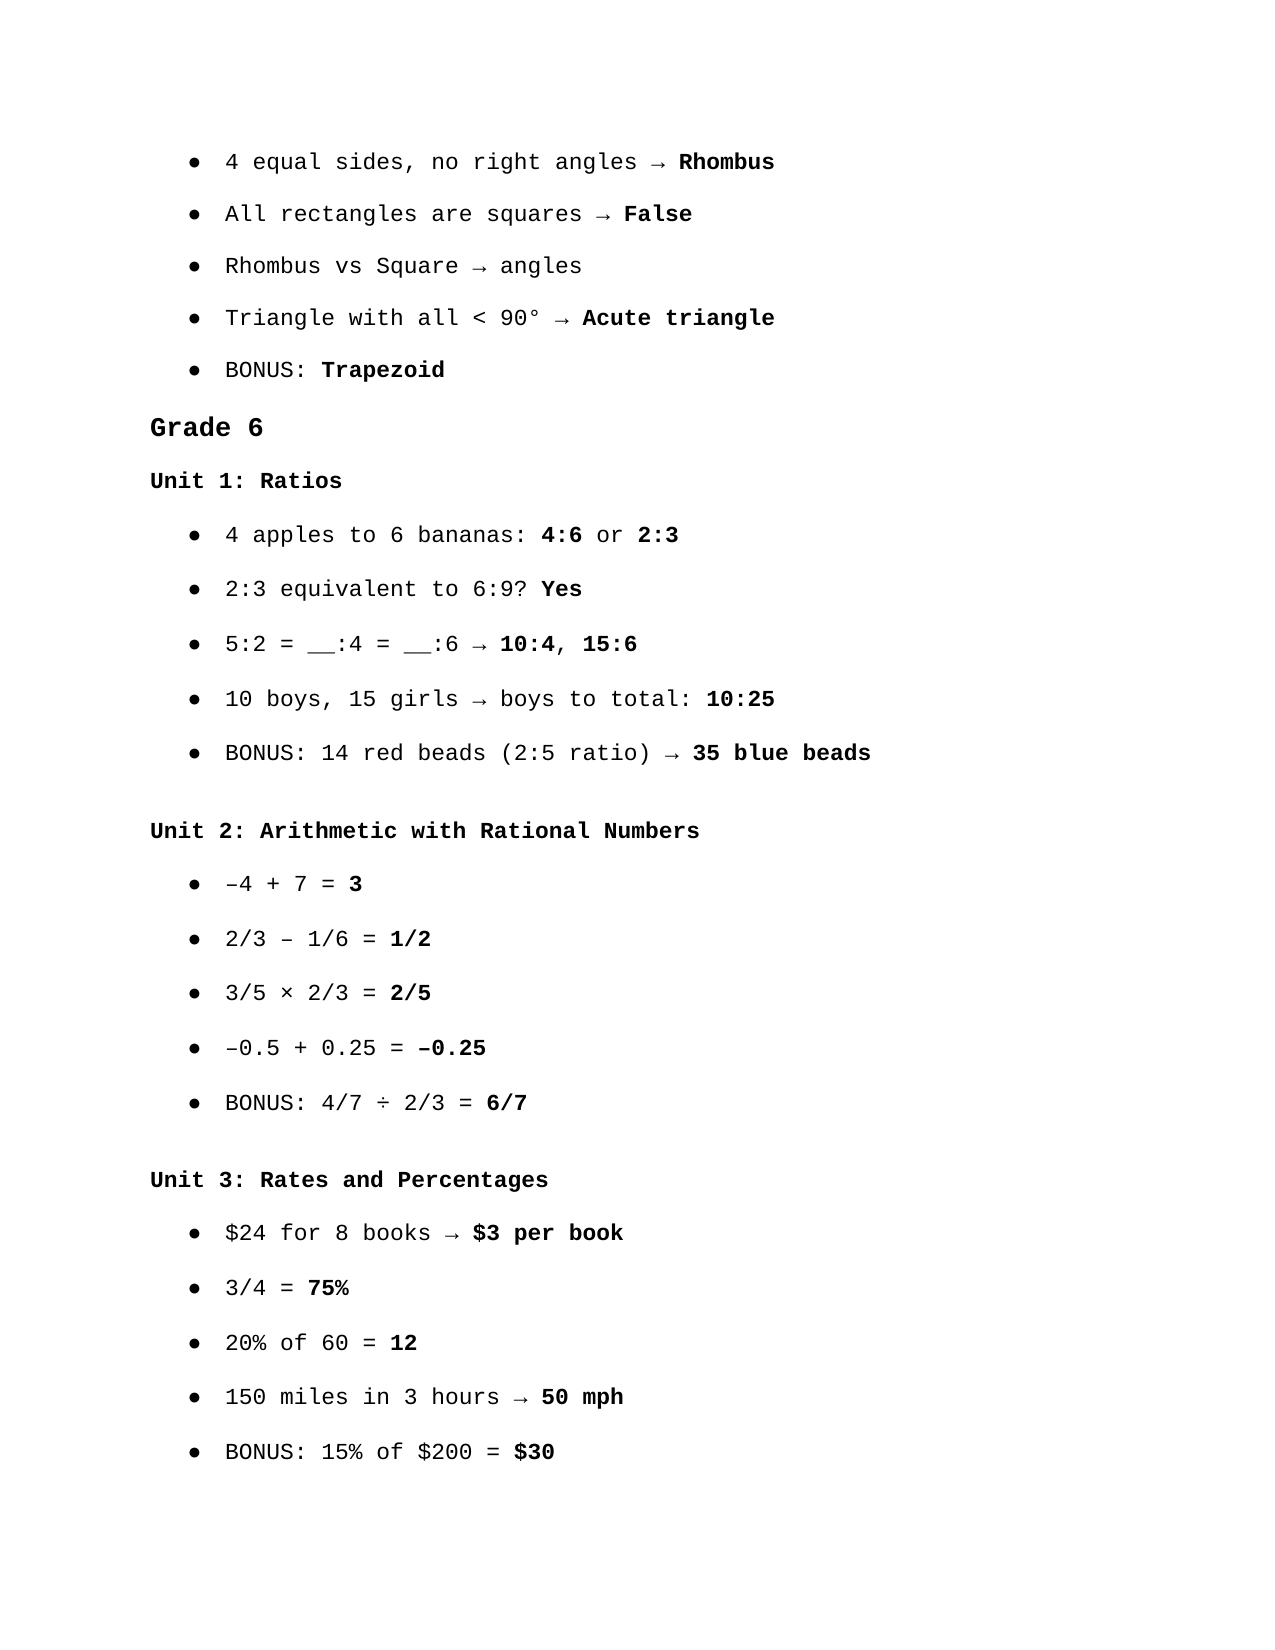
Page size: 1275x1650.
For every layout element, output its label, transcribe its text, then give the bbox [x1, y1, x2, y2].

list 150 miles in 3 hours → 50 mph [187, 1383, 1125, 1438]
text Unit 3: Rates and Percentages [150, 1168, 1125, 1194]
subtitle Grade 6 [150, 414, 1125, 444]
list 10 boys, 15 girls → boys to total: 10:25 [187, 684, 1125, 739]
list 5:2 = __:4 = __:6 → 10:4, 15:6 [187, 630, 1125, 684]
list BONUS: 14 red beads (2:5 ratio) → 35 blue beads [187, 739, 1125, 794]
list 4 apples to 6 bananas: 4:6 or 2:3 [187, 521, 1125, 575]
list –0.5 + 0.25 = –0.25 [187, 1034, 1125, 1089]
list Triangle with all < 90° → Acute triangle [187, 306, 1125, 359]
list 20% of 60 = 12 [187, 1329, 1125, 1383]
list 2/3 – 1/6 = 1/2 [187, 924, 1125, 979]
list All rectangles are squares → False [187, 202, 1125, 254]
list 4 equal sides, no right angles → Rhombus [187, 150, 1125, 202]
list Rhombus vs Square → angles [187, 254, 1125, 306]
list BONUS: 15% of $200 = $30 [187, 1438, 1125, 1493]
list 3/4 = 75% [187, 1274, 1125, 1329]
text Unit 1: Ratios [150, 469, 1125, 496]
list 3/5 × 2/3 = 2/5 [187, 979, 1125, 1034]
list $24 for 8 books → $3 per book [187, 1219, 1125, 1274]
text Unit 2: Arithmetic with Rational Numbers [150, 819, 1125, 845]
list –4 + 7 = 3 [187, 870, 1125, 924]
list 2:3 equivalent to 6:9? Yes [187, 575, 1125, 630]
list BONUS: 4/7 ÷ 2/3 = 6/7 [187, 1089, 1125, 1143]
list BONUS: Trapezoid [187, 359, 1125, 385]
